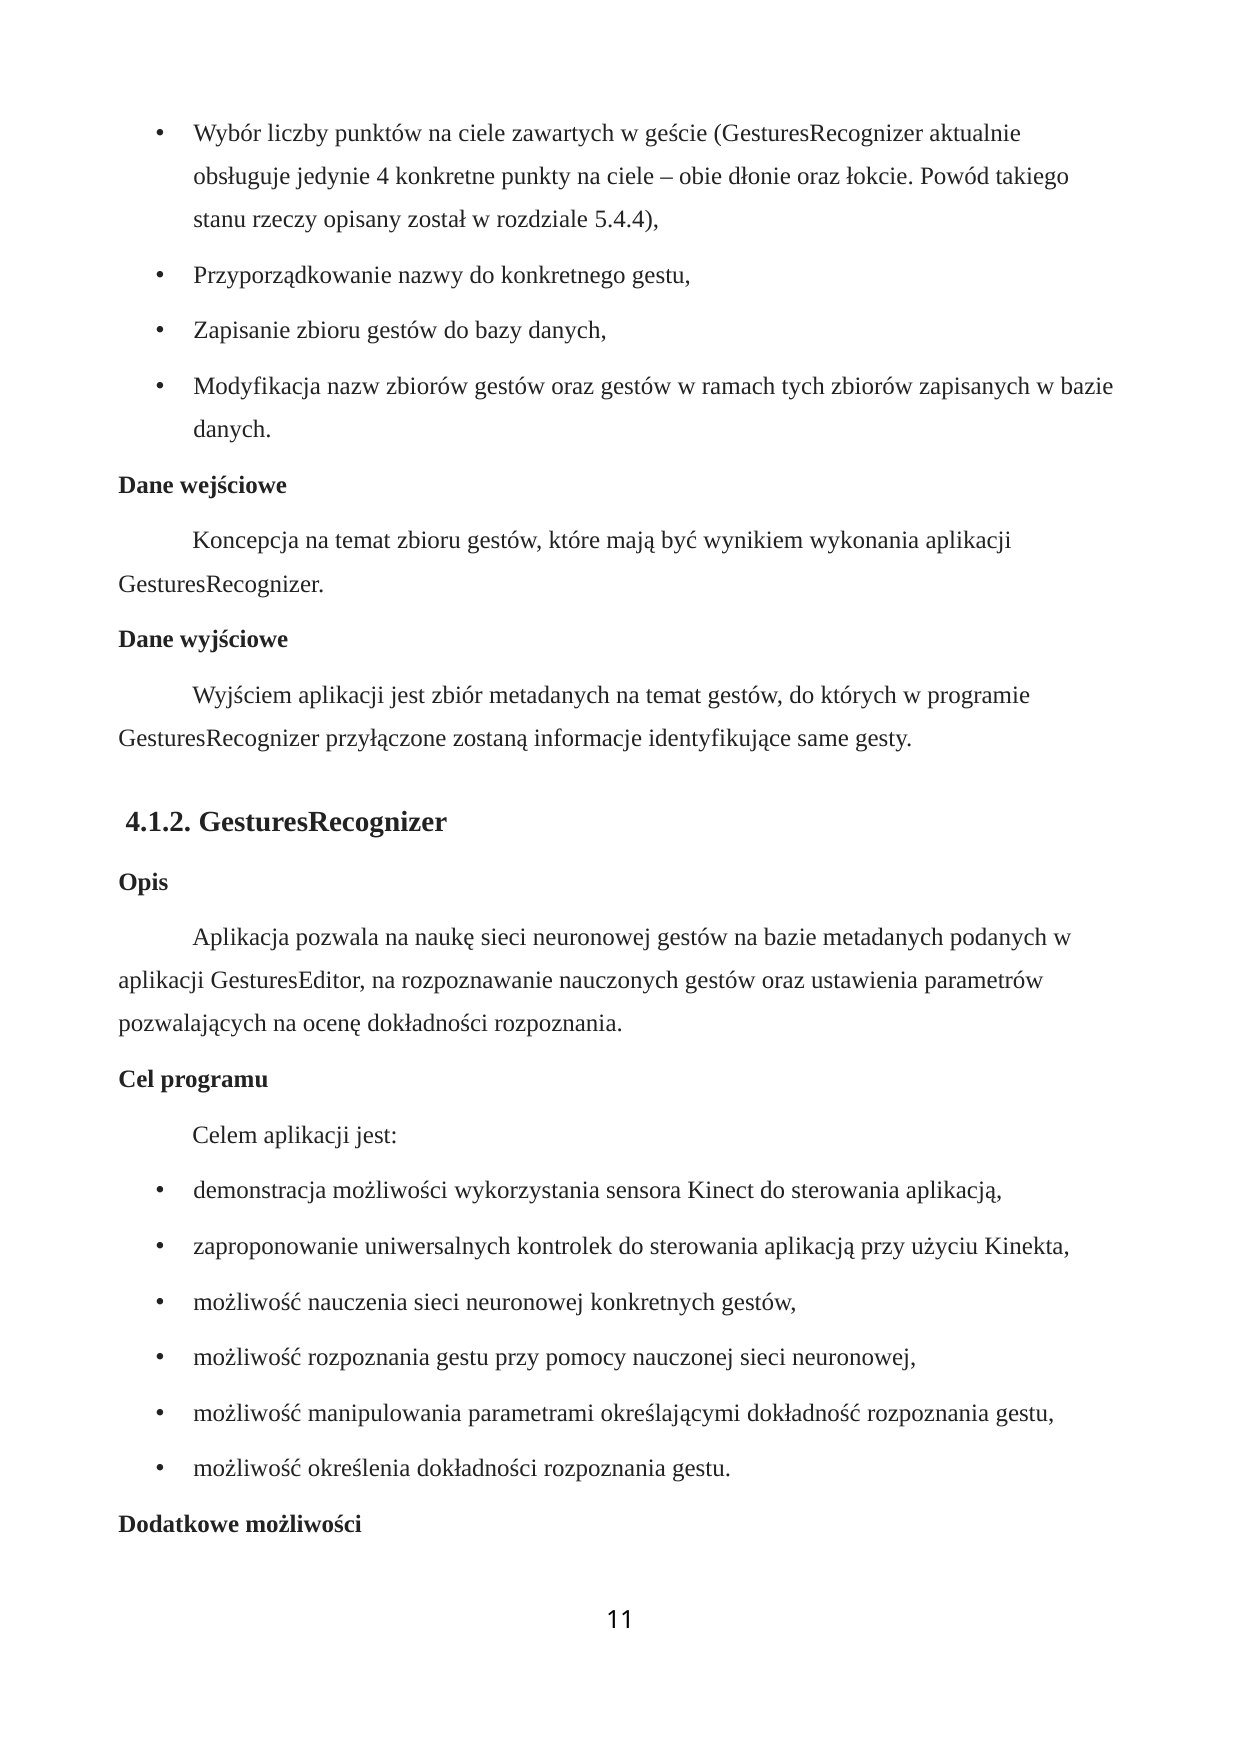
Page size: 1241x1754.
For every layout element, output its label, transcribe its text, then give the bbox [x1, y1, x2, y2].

text Opis [118, 867, 1122, 895]
subtitle GesturesRecognizer [118, 804, 1122, 837]
list możliwość rozpoznania gestu przy pomocy nauczonej sieci neuronowej, [156, 1342, 1122, 1371]
text Cel programu [118, 1064, 1122, 1093]
text Wyjściem aplikacji jest zbiór metadanych na temat gestów, do których w programie GesturesRecognizer przyłączone zostaną informacje identyfikujące same gesty. [118, 680, 1122, 752]
list możliwość manipulowania parametrami określającymi dokładność rozpoznania gestu, [156, 1398, 1122, 1427]
list Przyporządkowanie nazwy do konkretnego gestu, [156, 260, 1122, 289]
list możliwość określenia dokładności rozpoznania gestu. [156, 1453, 1122, 1482]
list możliwość nauczenia sieci neuronowej konkretnych gestów, [156, 1287, 1122, 1315]
text Dane wyjściowe [118, 624, 1122, 653]
text Aplikacja pozwala na naukę sieci neuronowej gestów na bazie metadanych podanych w aplikacji GesturesEditor, na rozpoznawanie nauczonych gestów oraz ustawienia parametrów pozwalających na ocenę dokładności rozpoznania. [118, 922, 1122, 1037]
list zaproponowanie uniwersalnych kontrolek do sterowania aplikacją przy użyciu Kinekta, [156, 1231, 1122, 1260]
list demonstracja możliwości wykorzystania sensora Kinect do sterowania aplikacją, [156, 1175, 1122, 1204]
list Zapisanie zbioru gestów do bazy danych, [156, 316, 1122, 344]
text Dane wejściowe [118, 470, 1122, 499]
text Dodatkowe możliwości [118, 1509, 1122, 1538]
list Modyfikacja nazw zbiorów gestów oraz gestów w ramach tych zbiorów zapisanych w bazie danych. [156, 371, 1122, 443]
text Celem aplikacji jest: [118, 1120, 1122, 1148]
text Koncepcja na temat zbioru gestów, które mają być wynikiem wykonania aplikacji GesturesRecognizer. [118, 526, 1122, 597]
list Wybór liczby punktów na ciele zawartych w geście (GesturesRecognizer aktualnie obsługuje jedynie 4 konkretne punkty na ciele – obie dłonie oraz łokcie. Powód takiego stanu rzeczy opisany został w rozdziale 5.4.4), [156, 118, 1122, 233]
